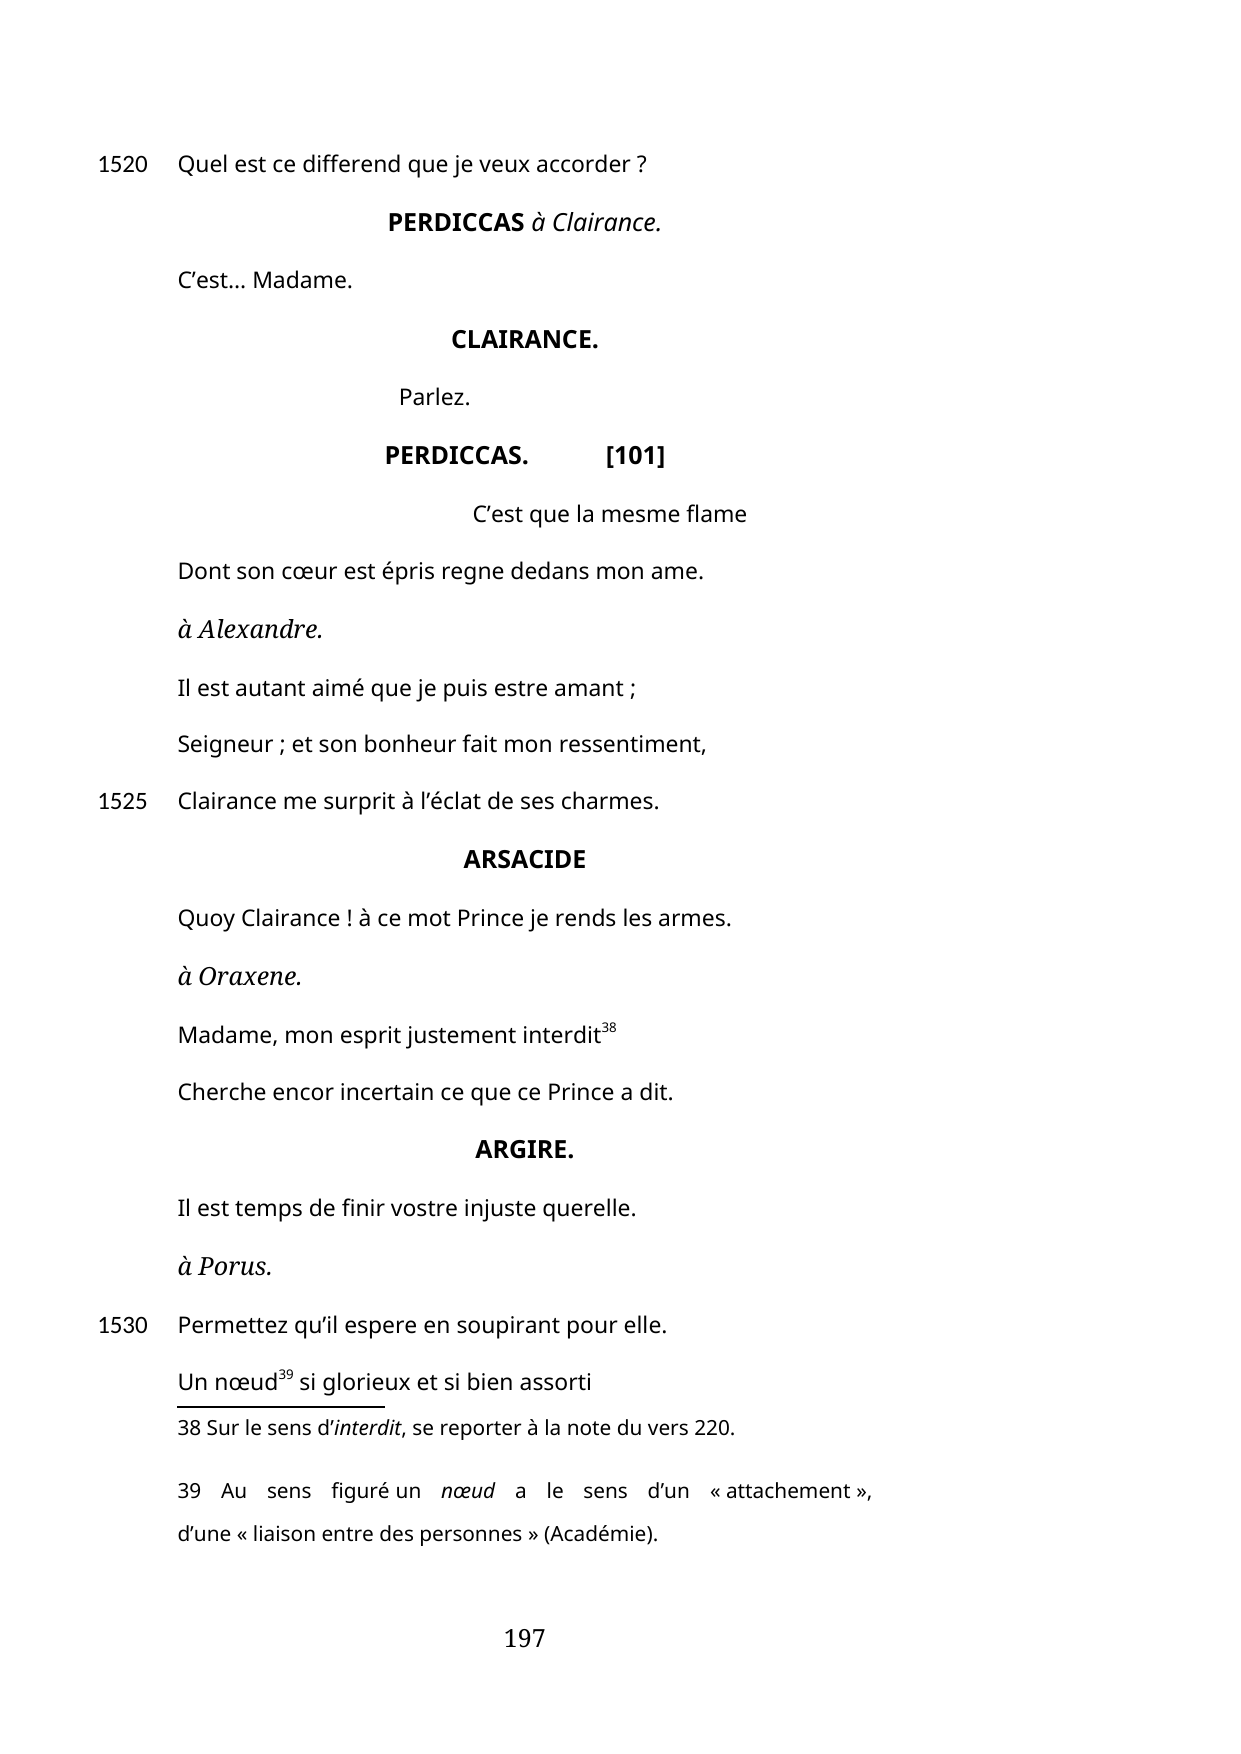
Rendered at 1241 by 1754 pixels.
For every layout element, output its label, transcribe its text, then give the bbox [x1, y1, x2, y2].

text CLAIRANCE. [177, 321, 872, 355]
text C’est… Madame. [177, 264, 872, 296]
text Dont son cœur est épris regne dedans mon ame. [177, 555, 872, 586]
text Quel est ce differend que je veux accorder ? [177, 148, 872, 179]
text Clairance me surprit à l’éclat de ses charmes. [177, 785, 872, 816]
text Madame, mon esprit justement interdit [177, 1019, 872, 1050]
text PERDICCAS. [101] [177, 438, 872, 472]
text à Alexandre. [177, 612, 872, 646]
text Parlez. [177, 381, 872, 412]
text Il est temps de finir vostre injuste querelle. [177, 1192, 872, 1223]
text Un nœud si glorieux et si bien assorti [177, 1366, 872, 1397]
text Permettez qu’il espere en soupirant pour elle. [177, 1309, 872, 1340]
text Seigneur ; et son bonheur fait mon ressentiment, [177, 728, 872, 759]
text à Porus. [177, 1249, 872, 1283]
text C’est que la mesme flame [177, 498, 872, 529]
text PERDICCAS à Clairance. [177, 204, 872, 238]
text Sur le sens d’interdit, se reporter à la note du vers 220. [177, 1413, 872, 1441]
text Cherche encor incertain ce que ce Prince a dit. [177, 1075, 872, 1107]
text Quoy Clairance ! à ce mot Prince je rends les armes. [177, 902, 872, 933]
text ARGIRE. [177, 1132, 872, 1166]
text à Oraxene. [177, 959, 872, 993]
text ARSACIDE [177, 842, 872, 876]
text Il est autant aimé que je puis estre amant ; [177, 672, 872, 703]
text Au sens figuré un nœud a le sens d’un « attachement », d’une « liaison entre des personnes » (Académie). [177, 1476, 872, 1547]
